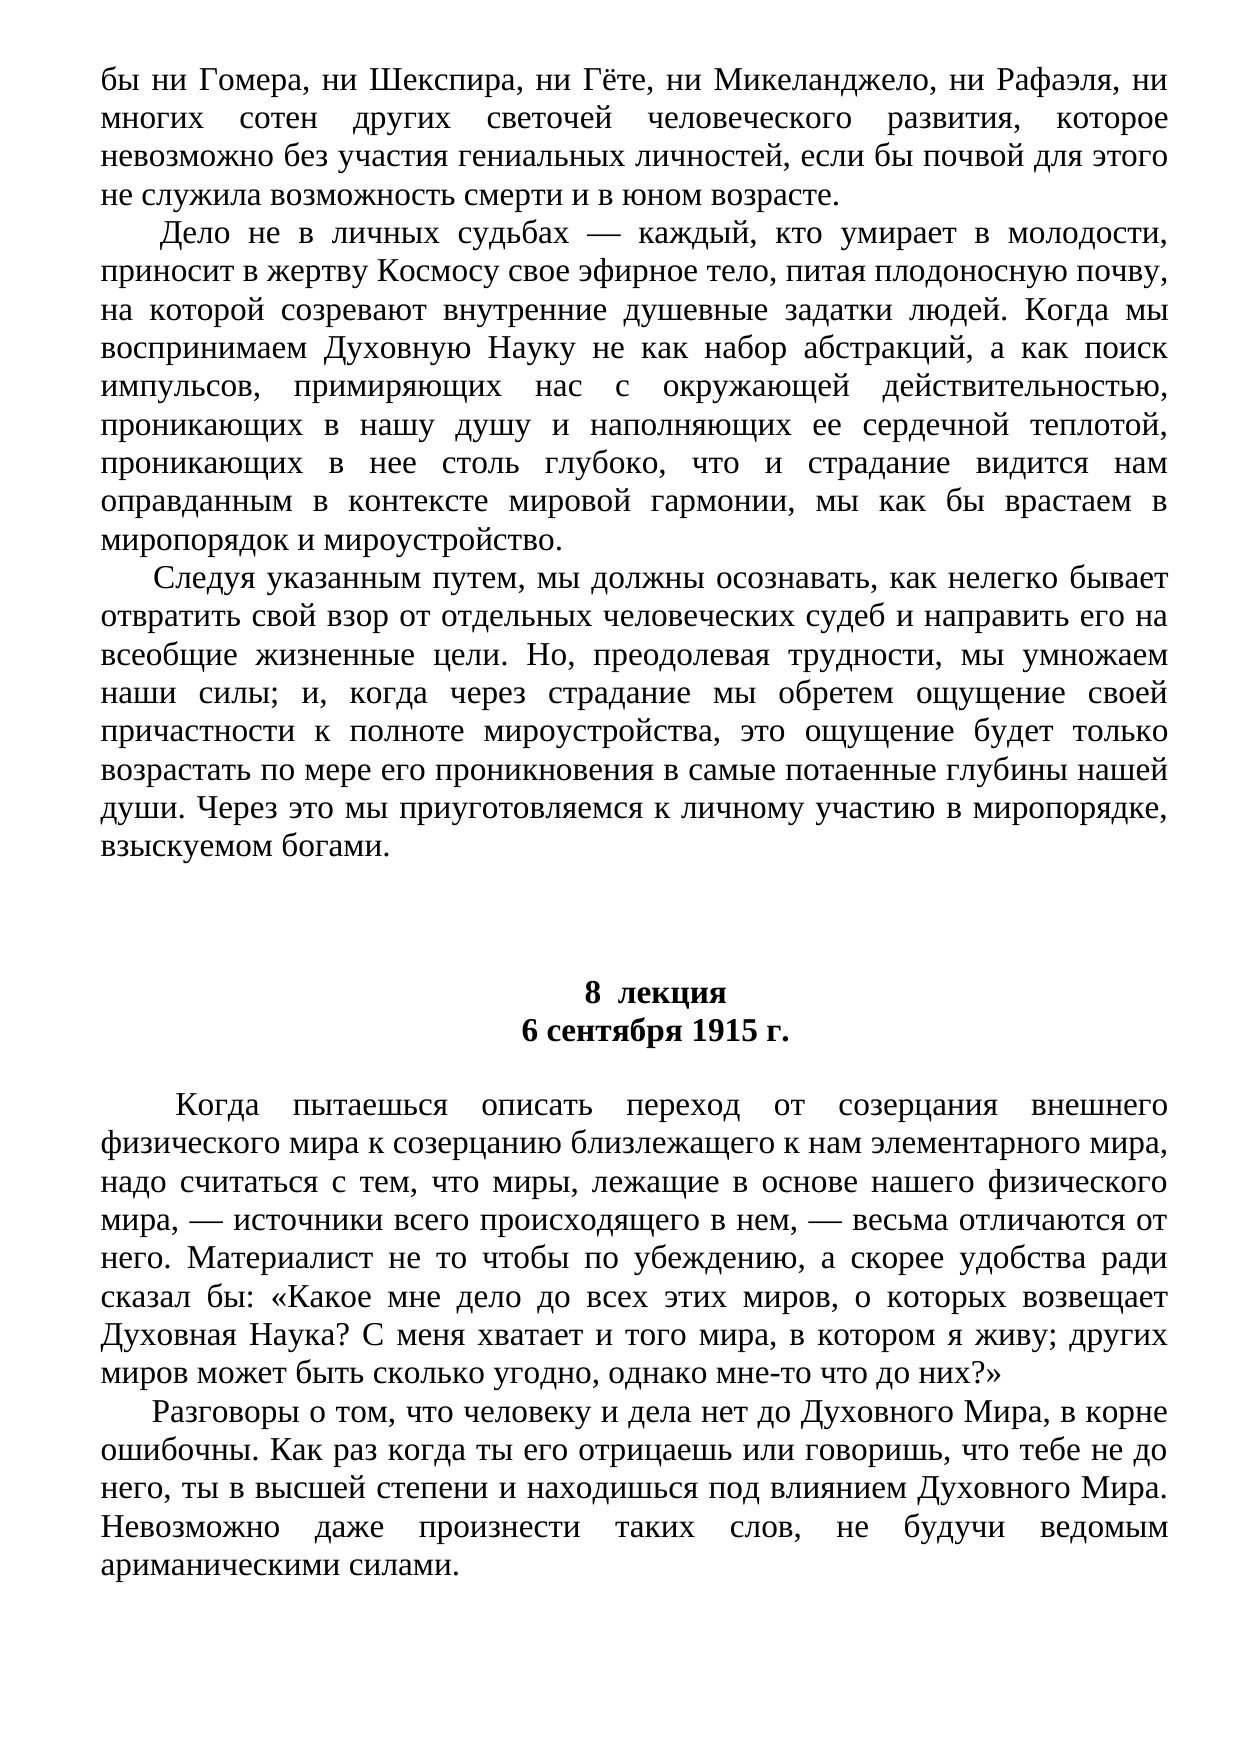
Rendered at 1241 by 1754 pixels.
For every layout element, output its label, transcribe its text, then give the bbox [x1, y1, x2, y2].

text Дело не в личных судьбах — каждый, кто умирает в молодости, приносит в жертву Космосу свое эфирное тело, питая плодоносную почву, на которой созревают внутренние душевные задатки людей. Когда мы воспринимаем Духовную Науку не как набор абстракций, а как поиск импульсов, примиряющих нас с окружающей действительностью, проникающих в нашу душу и наполняющих ее сердечной теплотой, проникающих в нее столь глубоко, что и страдание видится нам оправданным в контексте мировой гармонии, мы как бы врастаем в миропорядок и мироустройство. [100, 212, 1169, 557]
text Разговоры о том, что человеку и дела нет до Духовного Мира, в корне ошибочны. Как раз когда ты его отрицаешь или говоришь, что тебе не до него, ты в высшей степени и находишься под влиянием Духовного Мира. Невозможно даже произнести таких слов, не будучи ведомым ариманическими силами. [100, 1391, 1169, 1583]
text 8 лекция [100, 972, 1169, 1010]
text Когда пытаешься описать переход от созерцания внешнего физического мира к созерцанию близлежащего к нам элементарного мира, надо считаться с тем, что миры, лежащие в основе нашего физического мира, — источники всего происходящего в нем, — весьма отличаются от него. Материалист не то чтобы по убеждению, а скорее удобства ради сказал бы: «Какое мне дело до всех этих миров, о которых возвещает Духовная Наука? С меня хватает и того мира, в котором я живу; других миров может быть сколько угодно, однако мне-то что до них?» [100, 1084, 1169, 1391]
text Следуя указанным путем, мы должны осознавать, как нелегко бывает отвратить свой взор от отдельных человеческих судеб и направить его на всеобщие жизненные цели. Но, преодолевая трудности, мы умножаем наши силы; и, когда через страдание мы обретем ощущение своей причастности к полноте мироустройства, это ощущение будет только возрастать по мере его проникновения в самые потаенные глубины нашей души. Через это мы приуготовляемся к личному участию в миропорядке, взыскуемом богами. [100, 557, 1169, 864]
text 6 сентября 1915 г. [100, 1010, 1169, 1048]
text бы ни Гомера, ни Шекспира, ни Гёте, ни Микеланджело, ни Рафаэля, ни многих сотен других светочей человеческого развития, которое невозможно без участия гениальных личностей, если бы почвой для этого не служила возможность смерти и в юном возрасте. [100, 59, 1169, 212]
